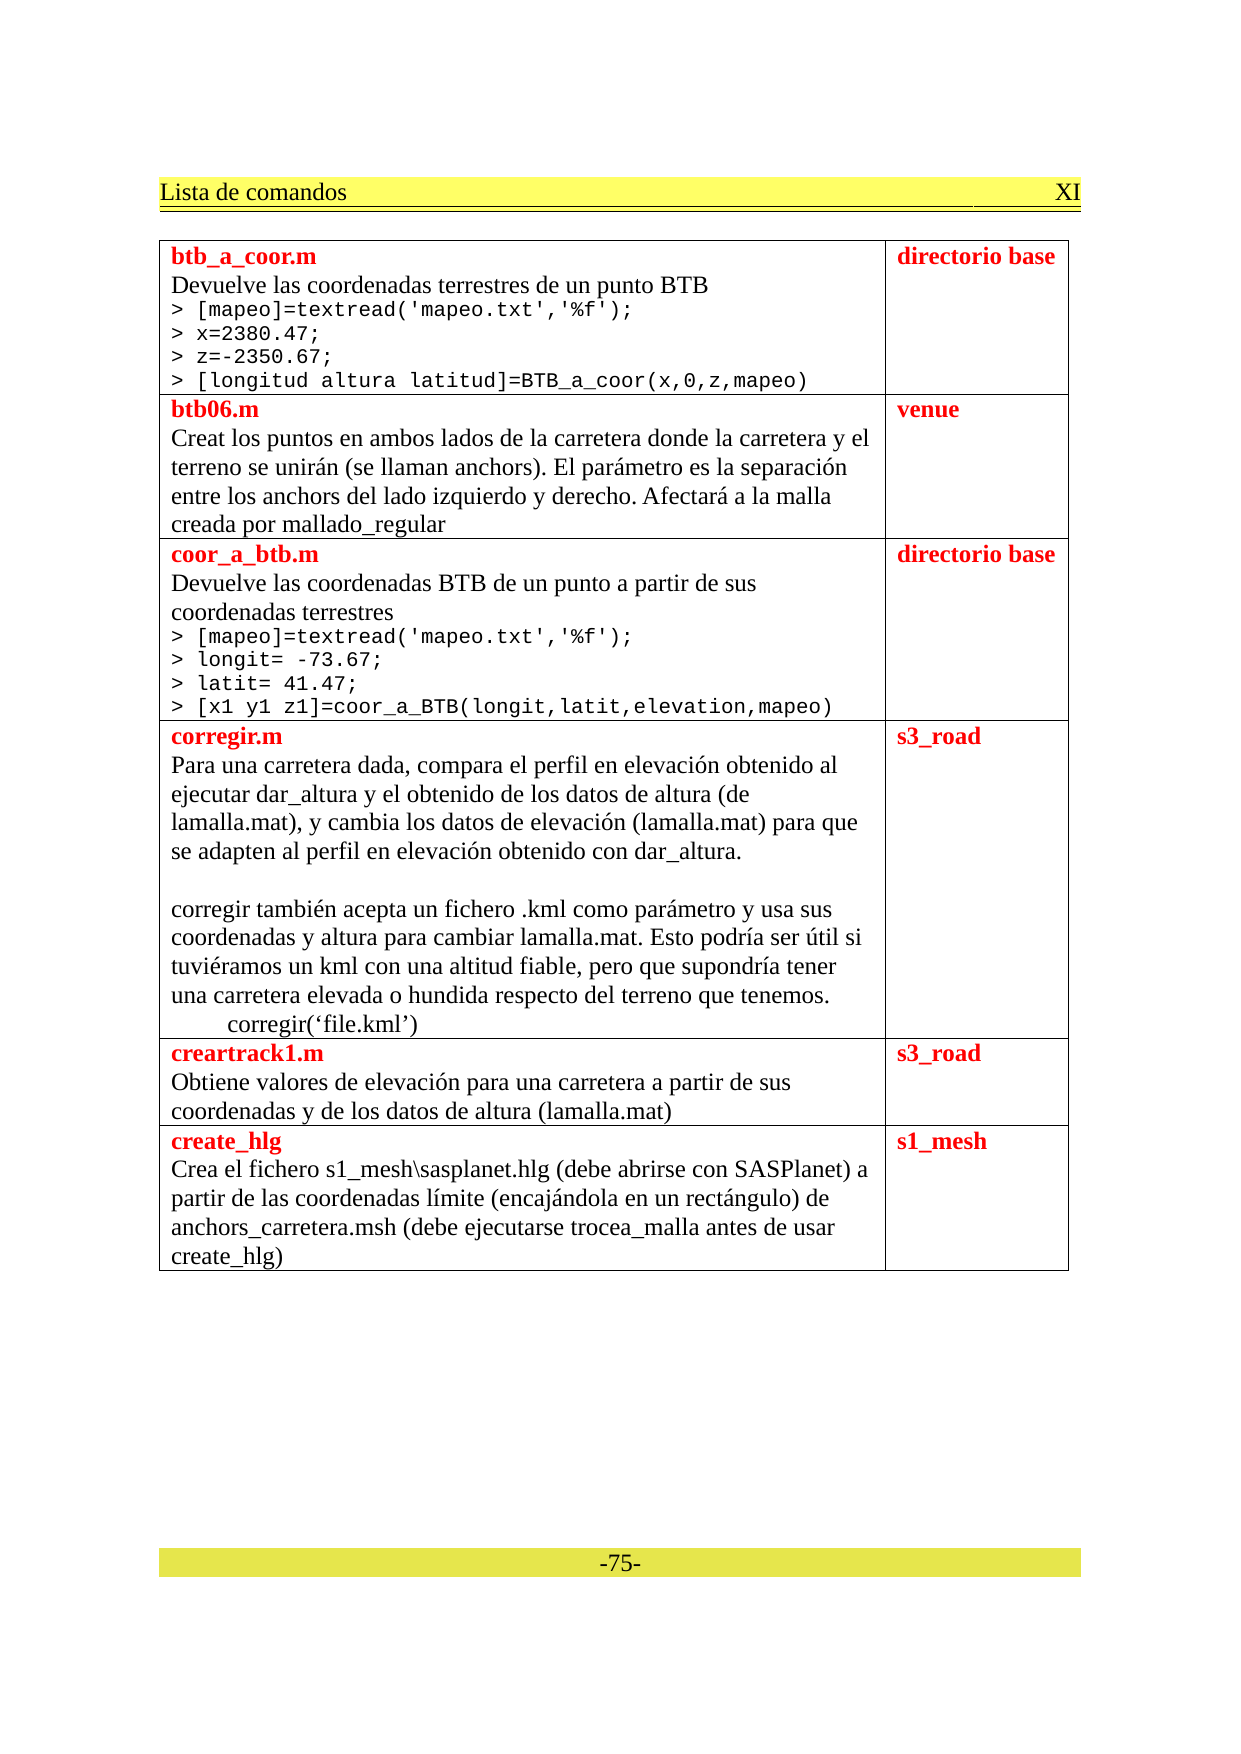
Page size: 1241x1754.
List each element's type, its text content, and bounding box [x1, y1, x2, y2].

table_cell directorio base [886, 241, 1068, 393]
table_cell venue [886, 395, 1068, 538]
table_cell s3_road [886, 721, 1068, 1037]
table_cell creartrack1.m Obtiene valores de elevación para una carretera a partir de sus coordenadas y de los datos de altura (lamalla.mat) [160, 1039, 885, 1125]
table_cell coor_a_btb.m Devuelve las coordenadas BTB de un punto a partir de sus coordenadas terrestres > [mapeo]=textread('mapeo.txt','%f'); > longit= -73.67; > latit= 41.47; > [x1 y1 z1]=coor_a_BTB(longit,latit,elevation,mapeo) [160, 539, 885, 720]
table_cell s1_mesh [886, 1126, 1068, 1269]
table_cell corregir.m Para una carretera dada, compara el perfil en elevación obtenido al ejecutar dar_altura y el obtenido de los datos de altura (de lamalla.mat), y cambia los datos de elevación (lamalla.mat) para que se adapten al perfil en elevación obtenido con dar_altura. corregir también acepta un fichero .kml como parámetro y usa sus coordenadas y altura para cambiar lamalla.mat. Esto podría ser útil si tuviéramos un kml con una altitud fiable, pero que supondría tener una carretera elevada o hundida respecto del terreno que tenemos. corregir(‘file.kml’) [160, 721, 885, 1037]
table_cell directorio base [886, 539, 1068, 720]
table_cell btb_a_coor.m Devuelve las coordenadas terrestres de un punto BTB > [mapeo]=textread('mapeo.txt','%f'); > x=2380.47; > z=-2350.67; > [longitud altura latitud]=BTB_a_coor(x,0,z,mapeo) [160, 241, 885, 393]
table_cell btb06.m Creat los puntos en ambos lados de la carretera donde la carretera y el terreno se unirán (se llaman anchors). El parámetro es la separación entre los anchors del lado izquierdo y derecho. Afectará a la malla creada por mallado_regular [160, 395, 885, 538]
table_cell s3_road [886, 1039, 1068, 1125]
table_cell create_hlg Crea el fichero s1_mesh\sasplanet.hlg (debe abrirse con SASPlanet) a partir de las coordenadas límite (encajándola en un rectángulo) de anchors_carretera.msh (debe ejecutarse trocea_malla antes de usar create_hlg) [160, 1126, 885, 1269]
